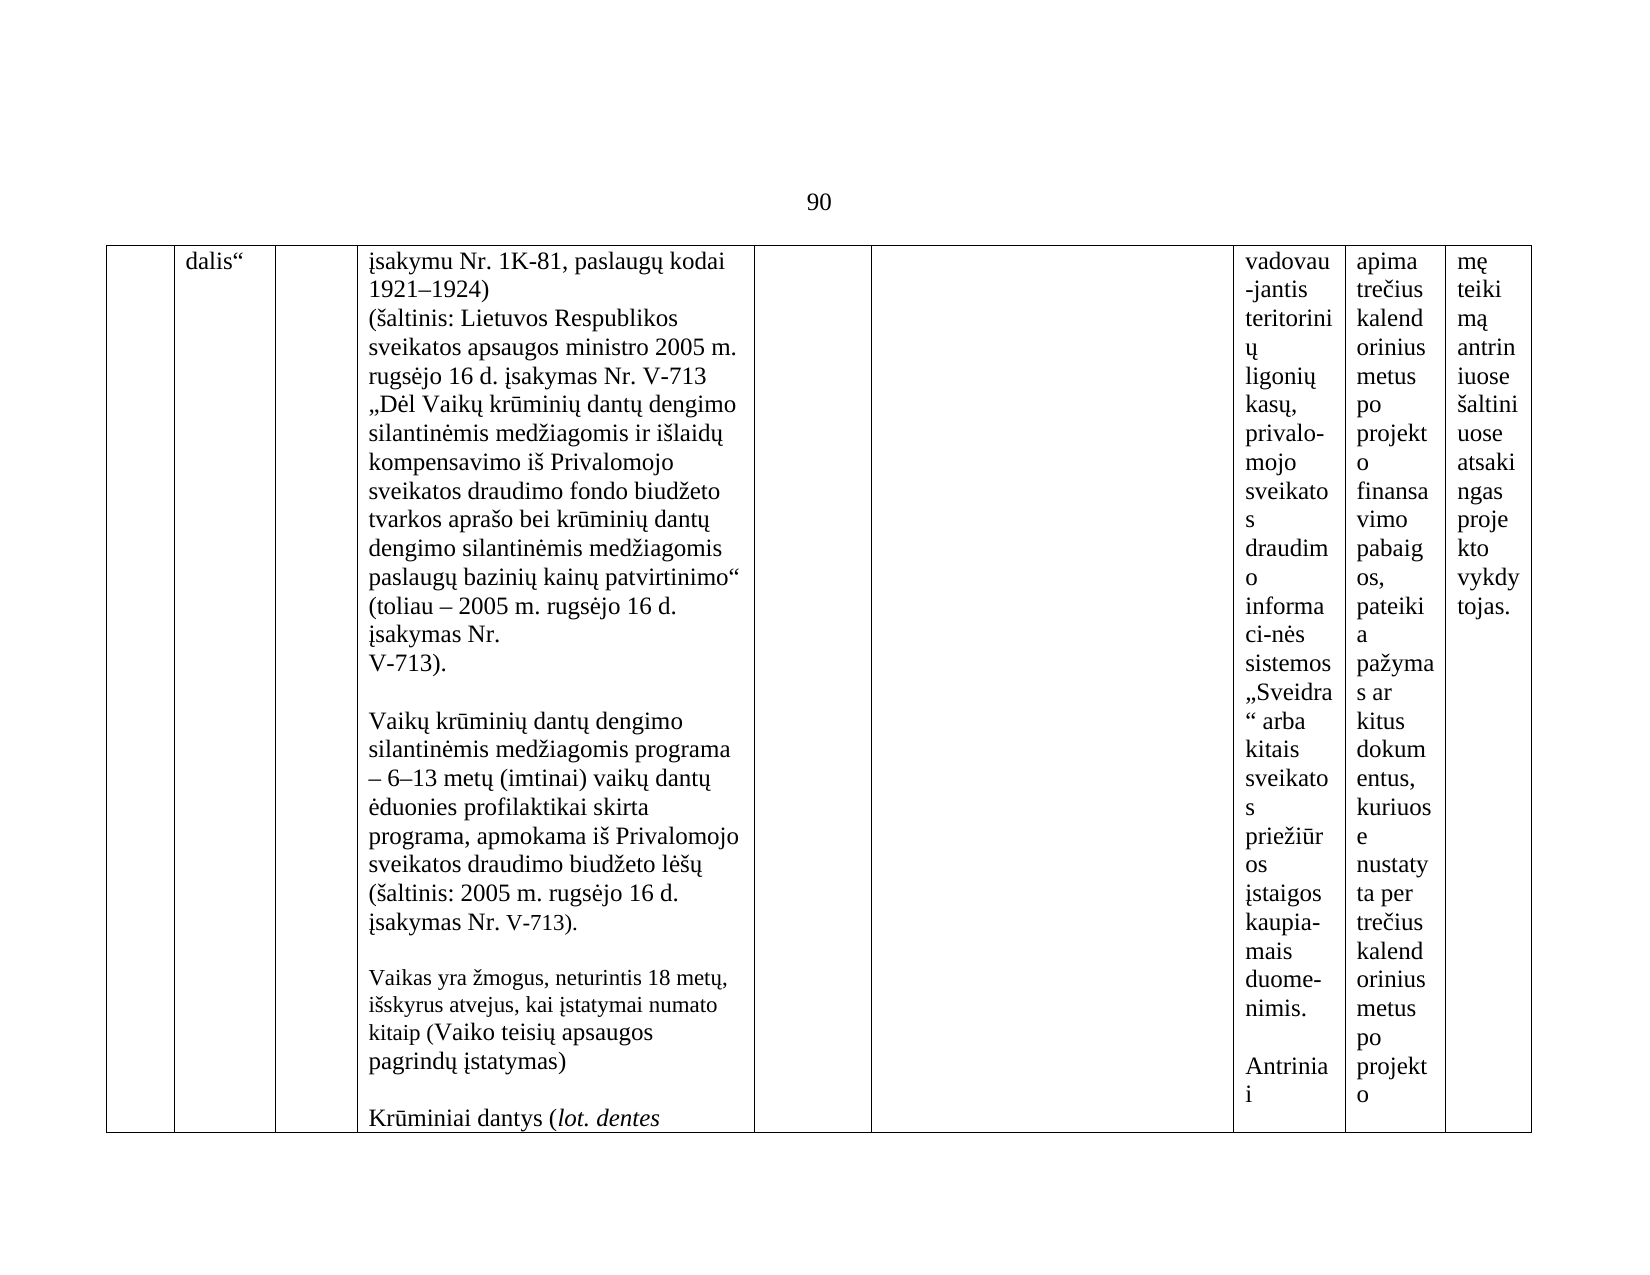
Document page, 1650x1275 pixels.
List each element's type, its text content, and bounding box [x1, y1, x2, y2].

table_cell įsakymu Nr. 1K-81, paslaugų kodai 1921–1924) (šaltinis: Lietuvos Respublikos sveikatos apsaugos ministro 2005 m. rugsėjo 16 d. įsakymas Nr. V-713 „Dėl Vaikų krūminių dantų dengimo silantinėmis medžiagomis ir išlaidų kompensavimo iš Privalomojo sveikatos draudimo fondo biudžeto tvarkos aprašo bei krūminių dantų dengimo silantinėmis medžiagomis paslaugų bazinių kainų patvirtinimo“ (toliau – 2005 m. rugsėjo 16 d. įsakymas Nr. V-713). Vaikų krūminių dantų dengimo silantinėmis medžiagomis programa – 6–13 metų (imtinai) vaikų dantų ėduonies profilaktikai skirta programa, apmokama iš Privalomojo sveikatos draudimo biudžeto lėšų (šaltinis: 2005 m. rugsėjo 16 d. įsakymas Nr. V-713). Vaikas yra žmogus, neturintis 18 metų, išskyrus atvejus, kai įstatymai numato kitaip (Vaiko teisių apsaugos pagrindų įstatymas) Krūminiai dantys (lot. dentes [358, 246, 754, 1132]
table_cell [872, 246, 1233, 1132]
table_cell mę teikimą antriniuose šaltiniuose atsakingas projekto vykdytojas. [1446, 246, 1531, 1132]
table_cell [276, 246, 357, 1132]
table_cell vadovau-jantis teritorinių ligonių kasų, privalo-mojo sveikatos draudimo informaci-nės sistemos „Sveidra“ arba kitais sveikatos priežiūros įstaigos kaupia-mais duome-nimis. Antriniai [1234, 246, 1345, 1132]
table_cell apima trečius kalendorinius metus po projekto finansavimo pabaigos, pateikia pažymas ar kitus dokumentus, kuriuose nustatyta per trečius kalendorinius metus po projekto [1346, 246, 1445, 1132]
table_cell [107, 246, 174, 1132]
table_cell [755, 246, 871, 1132]
table_cell dalis“ [175, 246, 275, 1132]
